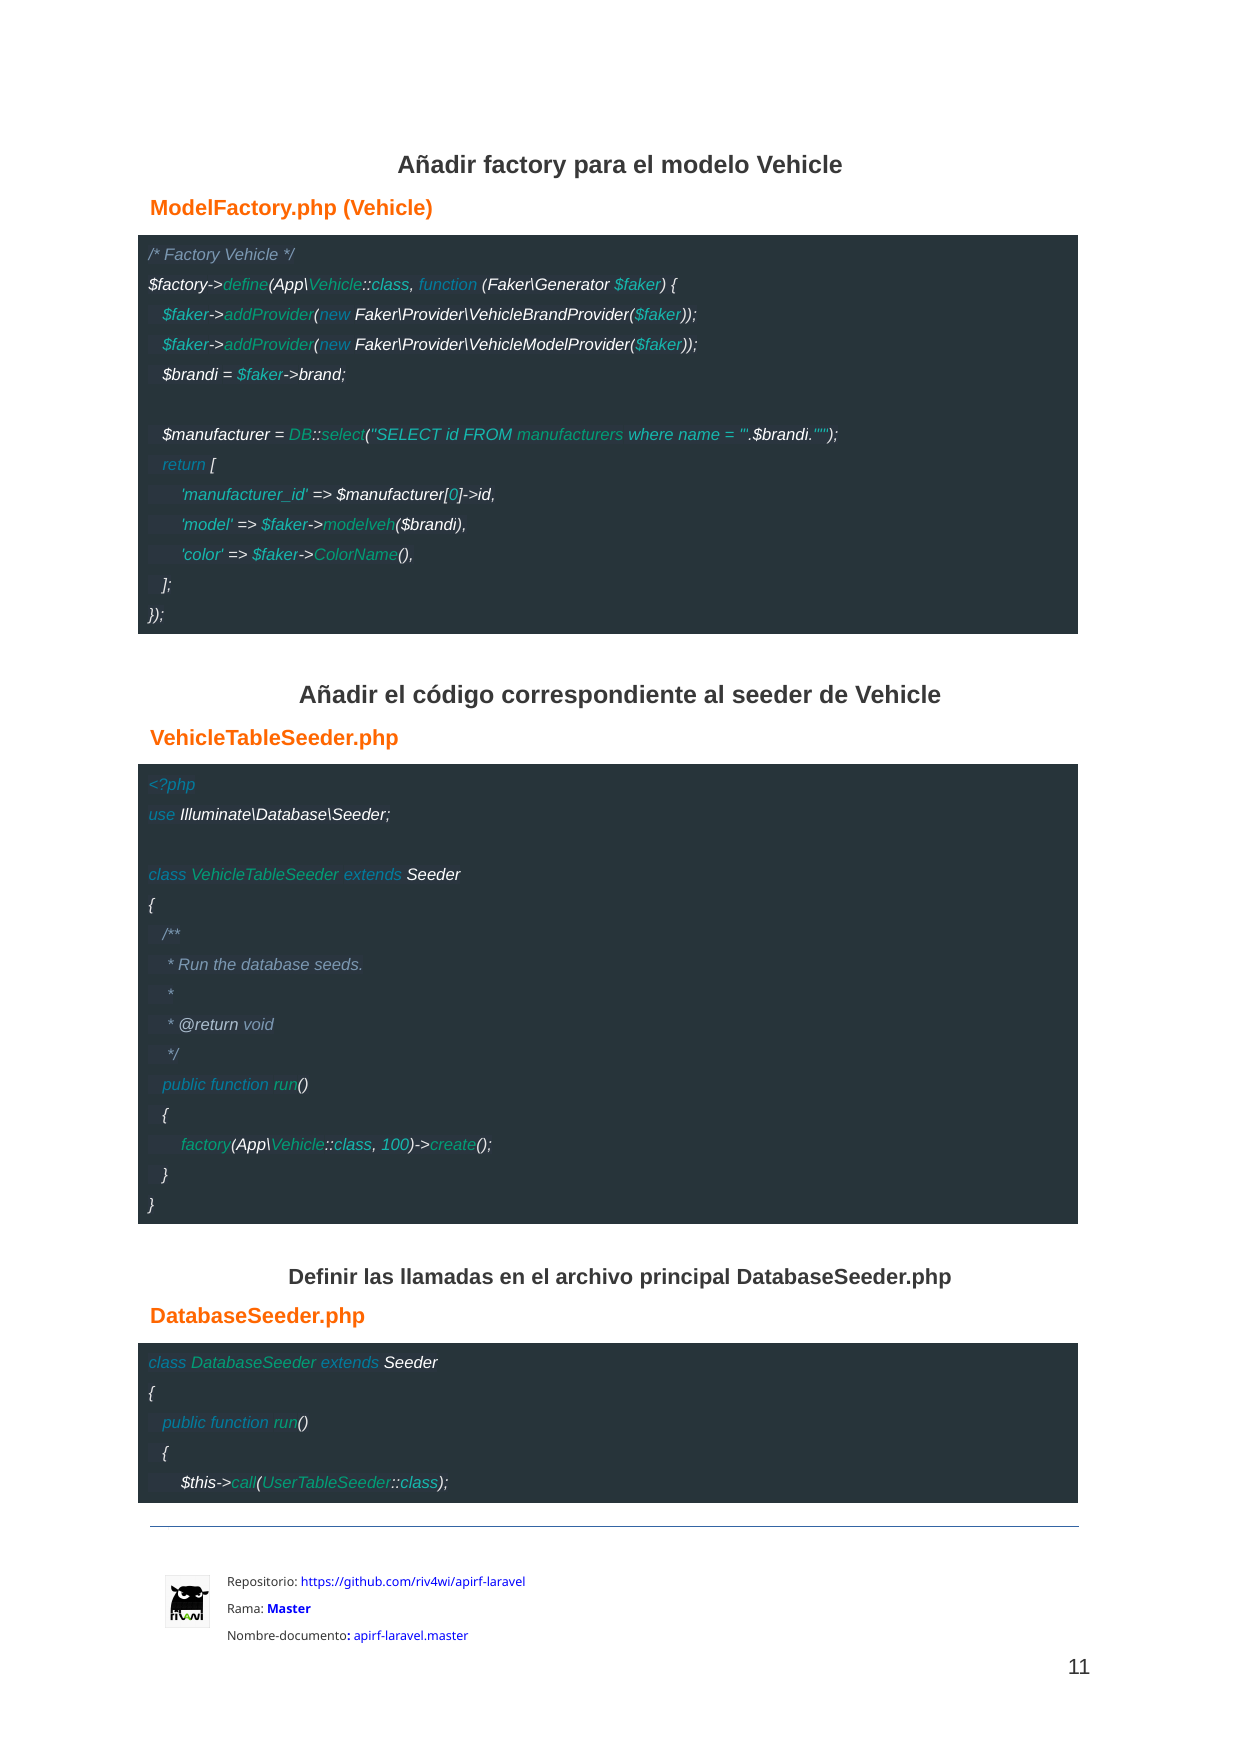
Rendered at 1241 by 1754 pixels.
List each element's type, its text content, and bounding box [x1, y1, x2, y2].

text DatabaseSeeder.php [150, 1303, 1090, 1328]
picture [165, 1575, 210, 1628]
text VehicleTableSeeder.php [150, 725, 1090, 750]
text Añadir factory para el modelo Vehicle [150, 150, 1090, 179]
table_header /* Factory Vehicle */ $factory->define(App\Vehicle::class, function (Faker\Generator $faker) { $faker->addProvider(new Faker\Provider\VehicleBrandProvider($faker)); $faker->addProvider(new Faker\Provider\VehicleModelProvider($faker)); $brandi = $faker->brand; $manufacturer = DB::select("SELECT id FROM manufacturers where name = '".$brandi."'"); return [ 'manufacturer_id' => $manufacturer[0]->id, 'model' => $faker->modelveh($brandi), 'color' => $faker->ColorName(), ]; }); [138, 235, 1078, 634]
text ModelFactory.php (Vehicle) [150, 195, 1090, 220]
table_header <?php use Illuminate\Database\Seeder; class VehicleTableSeeder extends Seeder { /** * Run the database seeds. * * @return void */ public function run() { factory(App\Vehicle::class, 100)->create(); } } [138, 764, 1078, 1224]
subtitle Definir las llamadas en el archivo principal DatabaseSeeder.php [150, 1264, 1090, 1289]
table_header class DatabaseSeeder extends Seeder { public function run() { $this->call(UserTableSeeder::class); [138, 1343, 1078, 1503]
text Añadir el código correspondiente al seeder de Vehicle [150, 680, 1090, 708]
